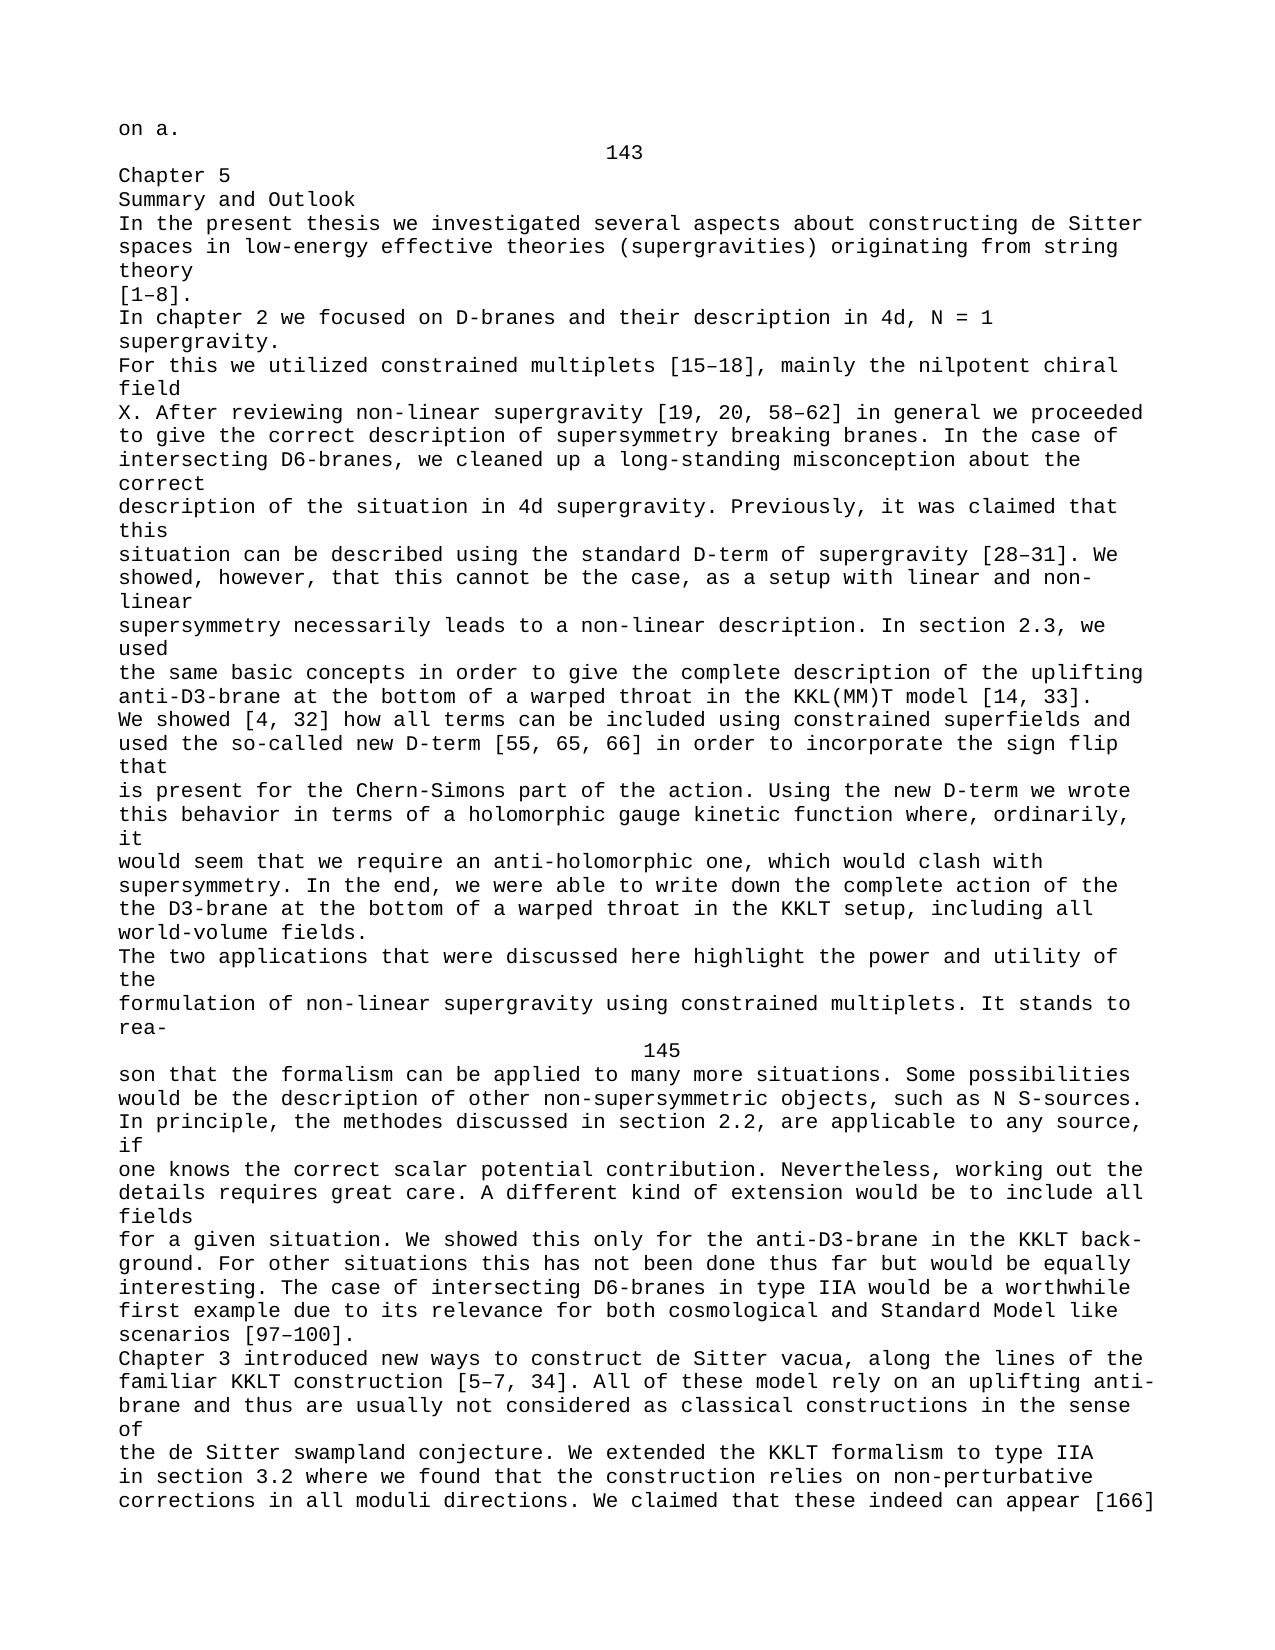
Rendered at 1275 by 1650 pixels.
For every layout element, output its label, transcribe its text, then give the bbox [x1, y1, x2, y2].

text description of the situation in 4d supergravity. Previously, it was claimed that this [118, 496, 1157, 544]
text world-volume fields. [118, 922, 1157, 946]
text in section 3.2 where we found that the construction relies on non-perturbative corrections in all moduli directions. We claimed that these indeed can appear [166] [118, 1466, 1157, 1513]
text ground. For other situations this has not been done thus far but would be equally [118, 1253, 1157, 1277]
text the D3-brane at the bottom of a warped throat in the KKLT setup, including all [118, 898, 1157, 922]
text used the so-called new D-term [55, 65, 66] in order to incorporate the sign flip that [118, 733, 1157, 780]
text one knows the correct scalar potential contribution. Nevertheless, working out the [118, 1158, 1157, 1182]
text situation can be described using the standard D-term of supergravity [28–31]. We [118, 544, 1157, 567]
text scenarios [97–100]. [118, 1324, 1157, 1348]
text 145 [118, 1040, 1157, 1064]
text this behavior in terms of a holomorphic gauge kinetic function where, ordinarily, it [118, 804, 1157, 851]
text [1–8]. [118, 284, 1157, 307]
text details requires great care. A different kind of extension would be to include all fields [118, 1182, 1157, 1229]
text spaces in low-energy effective theories (supergravities) originating from string theory [118, 236, 1157, 284]
text 143 [118, 142, 1157, 165]
text on a. [118, 118, 1157, 142]
text showed, however, that this cannot be the case, as a setup with linear and non-linear [118, 567, 1157, 615]
text In principle, the methodes discussed in section 2.2, are applicable to any source, if [118, 1111, 1157, 1158]
text X. After reviewing non-linear supergravity [19, 20, 58–62] in general we proceeded [118, 402, 1157, 426]
text the same basic concepts in order to give the complete description of the uplifting [118, 662, 1157, 686]
text The two applications that were discussed here highlight the power and utility of the [118, 946, 1157, 993]
text the de Sitter swampland conjecture. We extended the KKLT formalism to type IIA [118, 1442, 1157, 1466]
text supersymmetry necessarily leads to a non-linear description. In section 2.3, we used [118, 615, 1157, 662]
text son that the formalism can be applied to many more situations. Some possibilities [118, 1064, 1157, 1088]
text brane and thus are usually not considered as classical constructions in the sense of [118, 1395, 1157, 1442]
text Chapter 5 [118, 165, 1157, 189]
text for a given situation. We showed this only for the anti-D3-brane in the KKLT back- [118, 1229, 1157, 1253]
text In the present thesis we investigated several aspects about constructing de Sitter [118, 213, 1157, 236]
text is present for the Chern-Simons part of the action. Using the new D-term we wrote [118, 780, 1157, 804]
text first example due to its relevance for both cosmological and Standard Model like [118, 1300, 1157, 1324]
text anti-D3-brane at the bottom of a warped throat in the KKL(MM)T model [14, 33]. [118, 686, 1157, 709]
text interesting. The case of intersecting D6-branes in type IIA would be a worthwhile [118, 1277, 1157, 1300]
text familiar KKLT construction [5–7, 34]. All of these model rely on an uplifting anti- [118, 1371, 1157, 1395]
text would be the description of other non-supersymmetric objects, such as N S-sources. [118, 1088, 1157, 1111]
text would seem that we require an anti-holomorphic one, which would clash with supersymmetry. In the end, we were able to write down the complete action of the [118, 851, 1157, 898]
text We showed [4, 32] how all terms can be included using constrained superfields and [118, 709, 1157, 733]
text Summary and Outlook [118, 189, 1157, 213]
text Chapter 3 introduced new ways to construct de Sitter vacua, along the lines of the [118, 1348, 1157, 1371]
text to give the correct description of supersymmetry breaking branes. In the case of intersecting D6-branes, we cleaned up a long-standing misconception about the correct [118, 426, 1157, 496]
text In chapter 2 we focused on D-branes and their description in 4d, N = 1 supergravity. [118, 307, 1157, 354]
text formulation of non-linear supergravity using constrained multiplets. It stands to rea- [118, 993, 1157, 1040]
text For this we utilized constrained multiplets [15–18], mainly the nilpotent chiral field [118, 354, 1157, 402]
